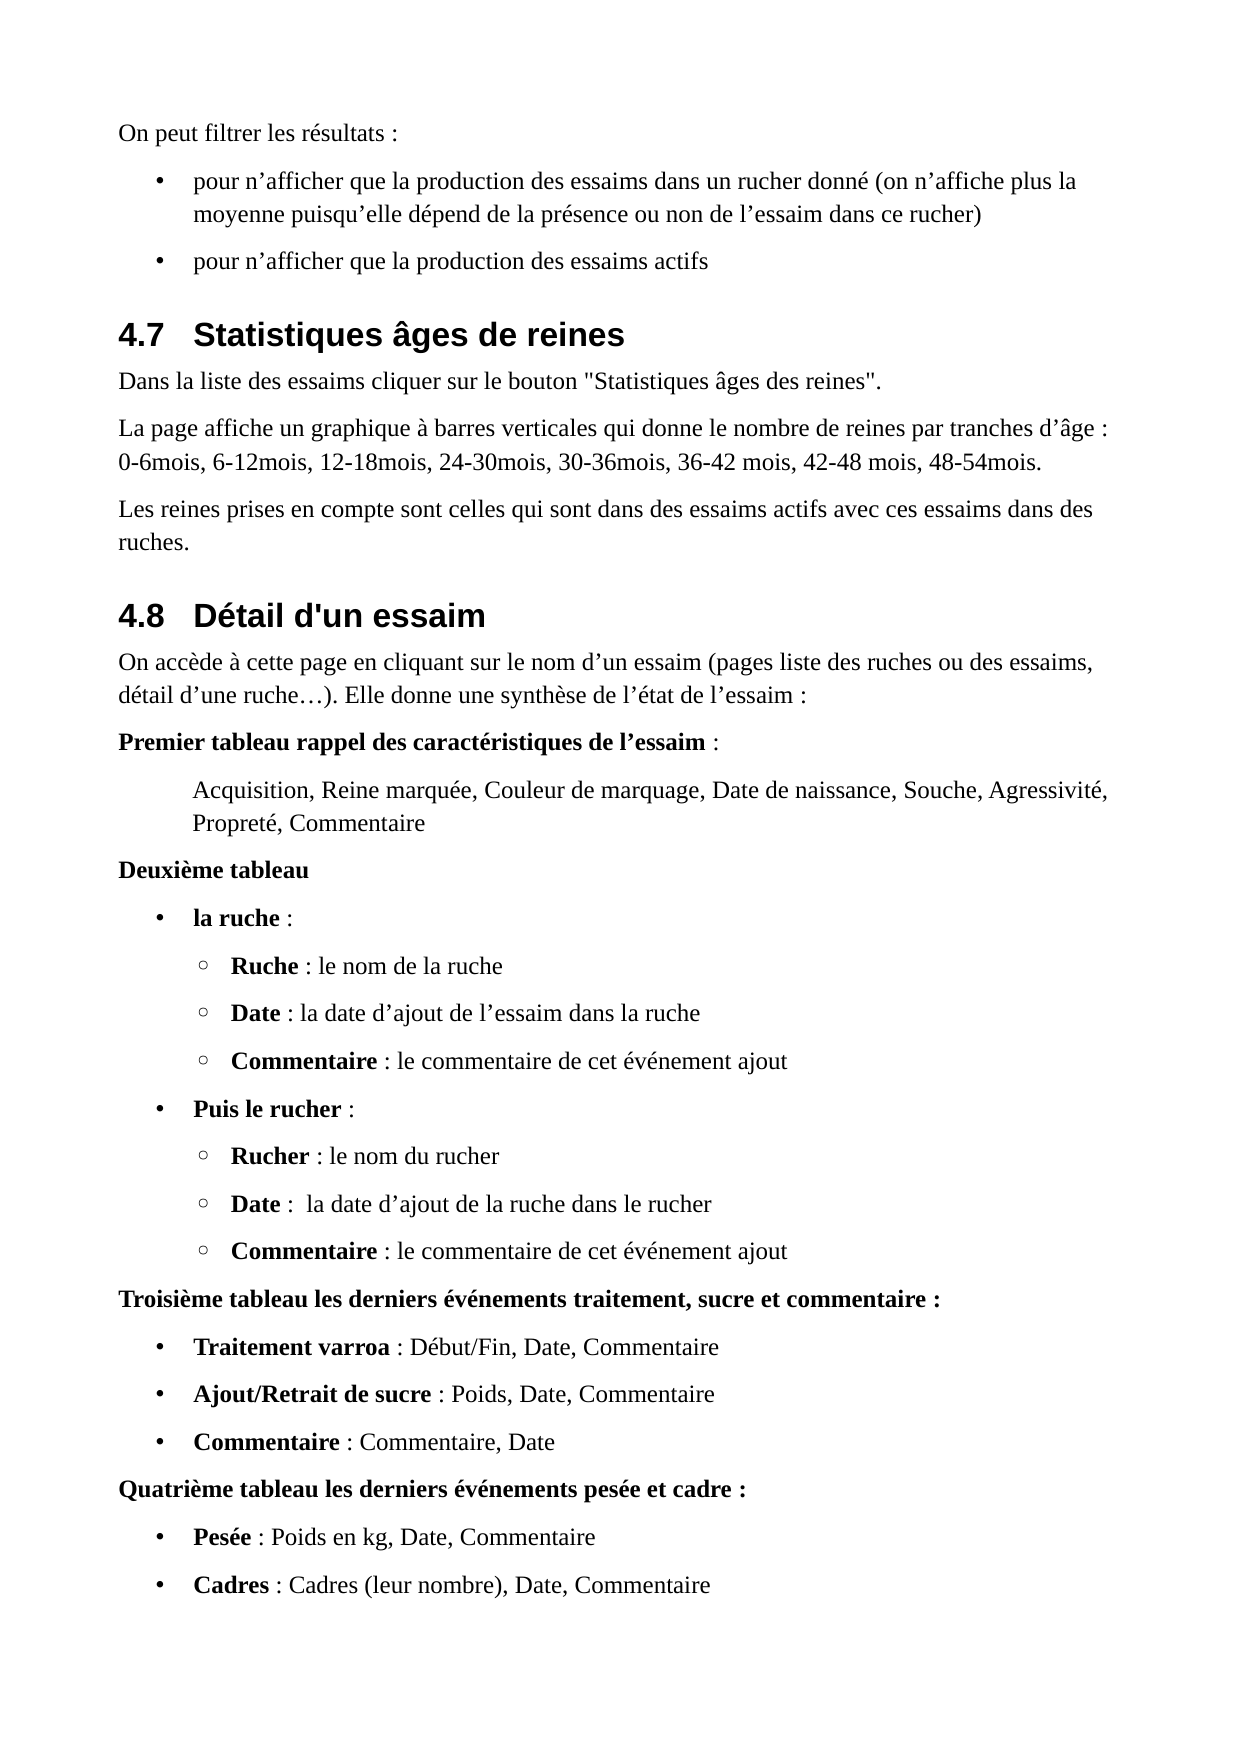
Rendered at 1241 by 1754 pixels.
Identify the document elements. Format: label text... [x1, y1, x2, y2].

list Ruche : le nom de la ruche [193, 951, 1122, 979]
text On peut filtrer les résultats : [118, 118, 1122, 147]
text Les reines prises en compte sont celles qui sont dans des essaims actifs avec ces essaims dans des ruches. [118, 494, 1122, 556]
text Troisième tableau les derniers événements traitement, sucre et commentaire : [118, 1284, 1122, 1313]
list la ruche : [156, 903, 1122, 932]
text Dans la liste des essaims cliquer sur le bouton "Statistiques âges des reines". [118, 366, 1122, 395]
text Premier tableau rappel des caractéristiques de l’essaim : [118, 727, 1122, 756]
text On accède à cette page en cliquant sur le nom d’un essaim (pages liste des ruches ou des essaims, détail d’une ruche…). Elle donne une synthèse de l’état de l’essaim : [118, 647, 1122, 708]
text Quatrième tableau les derniers événements pesée et cadre : [118, 1474, 1122, 1503]
list Date : la date d’ajout de la ruche dans le rucher [193, 1189, 1122, 1218]
list pour n’afficher que la production des essaims actifs [156, 246, 1122, 275]
list Ajout/Retrait de sucre : Poids, Date, Commentaire [156, 1379, 1122, 1408]
list Commentaire : le commentaire de cet événement ajout [193, 1236, 1122, 1265]
list Commentaire : le commentaire de cet événement ajout [193, 1046, 1122, 1075]
text Acquisition, Reine marquée, Couleur de marquage, Date de naissance, Souche, Agressivité, Propreté, Commentaire [192, 775, 1122, 837]
list Puis le rucher : [156, 1094, 1122, 1122]
list pour n’afficher que la production des essaims dans un rucher donné (on n’affiche plus la moyenne puisqu’elle dépend de la présence ou non de l’essaim dans ce rucher) [156, 166, 1122, 227]
list Pesée : Poids en kg, Date, Commentaire [156, 1522, 1122, 1551]
list Traitement varroa : Début/Fin, Date, Commentaire [156, 1332, 1122, 1360]
subtitle Statistiques âges de reines [118, 315, 1122, 353]
list Cadres : Cadres (leur nombre), Date, Commentaire [156, 1570, 1122, 1598]
text Deuxième tableau [118, 856, 1122, 884]
subtitle Détail d'un essaim [118, 596, 1122, 634]
list Commentaire : Commentaire, Date [156, 1427, 1122, 1456]
list Rucher : le nom du rucher [193, 1141, 1122, 1170]
text La page affiche un graphique à barres verticales qui donne le nombre de reines par tranches d’âge : 0-6mois, 6-12mois, 12-18mois, 24-30mois, 30-36mois, 36-42 mois, 42-48 mois, 48-54mois. [118, 413, 1122, 475]
list Date : la date d’ajout de l’essaim dans la ruche [193, 998, 1122, 1027]
